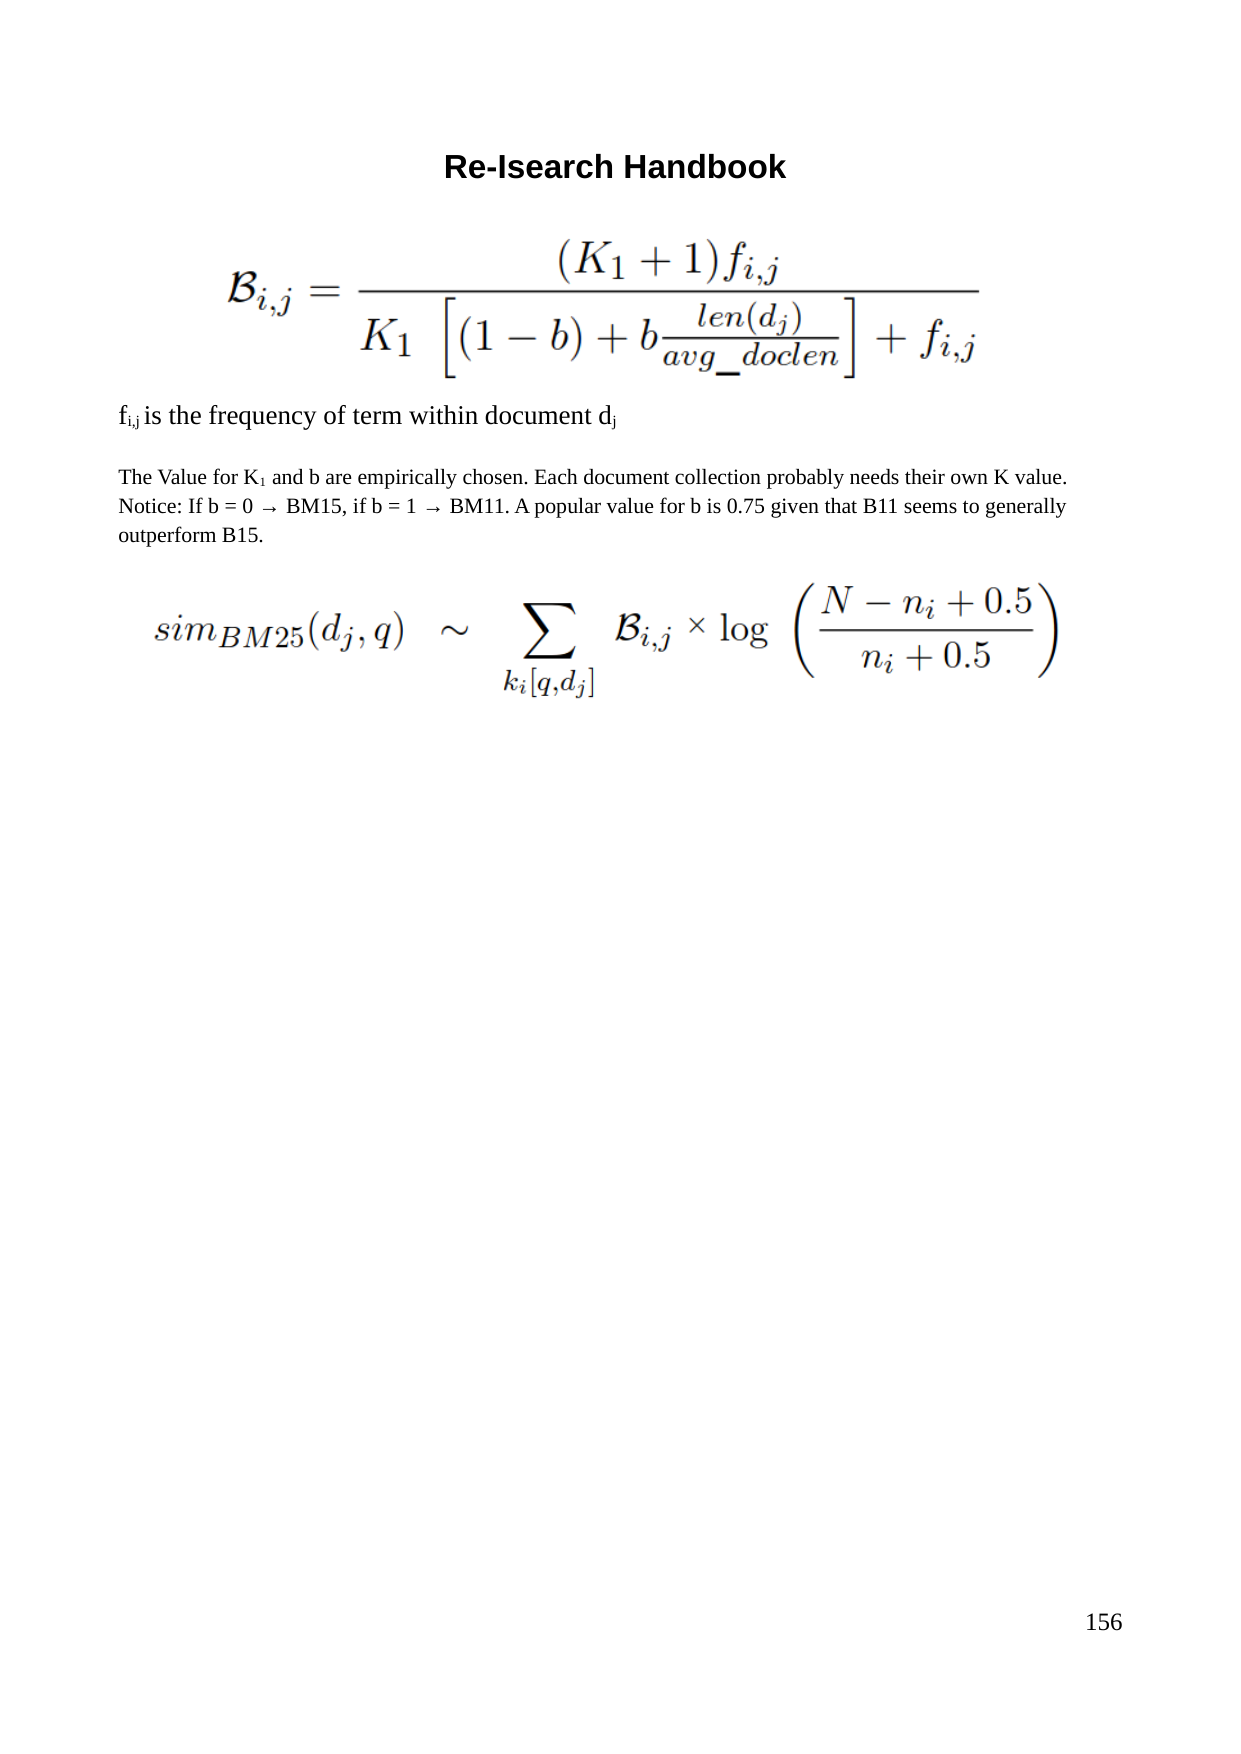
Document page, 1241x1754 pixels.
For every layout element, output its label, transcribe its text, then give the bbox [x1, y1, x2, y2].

text The Value for K1 and b are empirically chosen. Each document collection probably needs their own K value. [118, 464, 1122, 489]
picture [204, 216, 1037, 395]
text Notice: If b = 0 → BM15, if b = 1 → BM11. A popular value for b is 0.75 given that B11 seems to generally outperform B15. [118, 493, 1122, 547]
picture [132, 550, 1108, 722]
text fi,j is the frequency of term within document dj [118, 396, 1122, 430]
